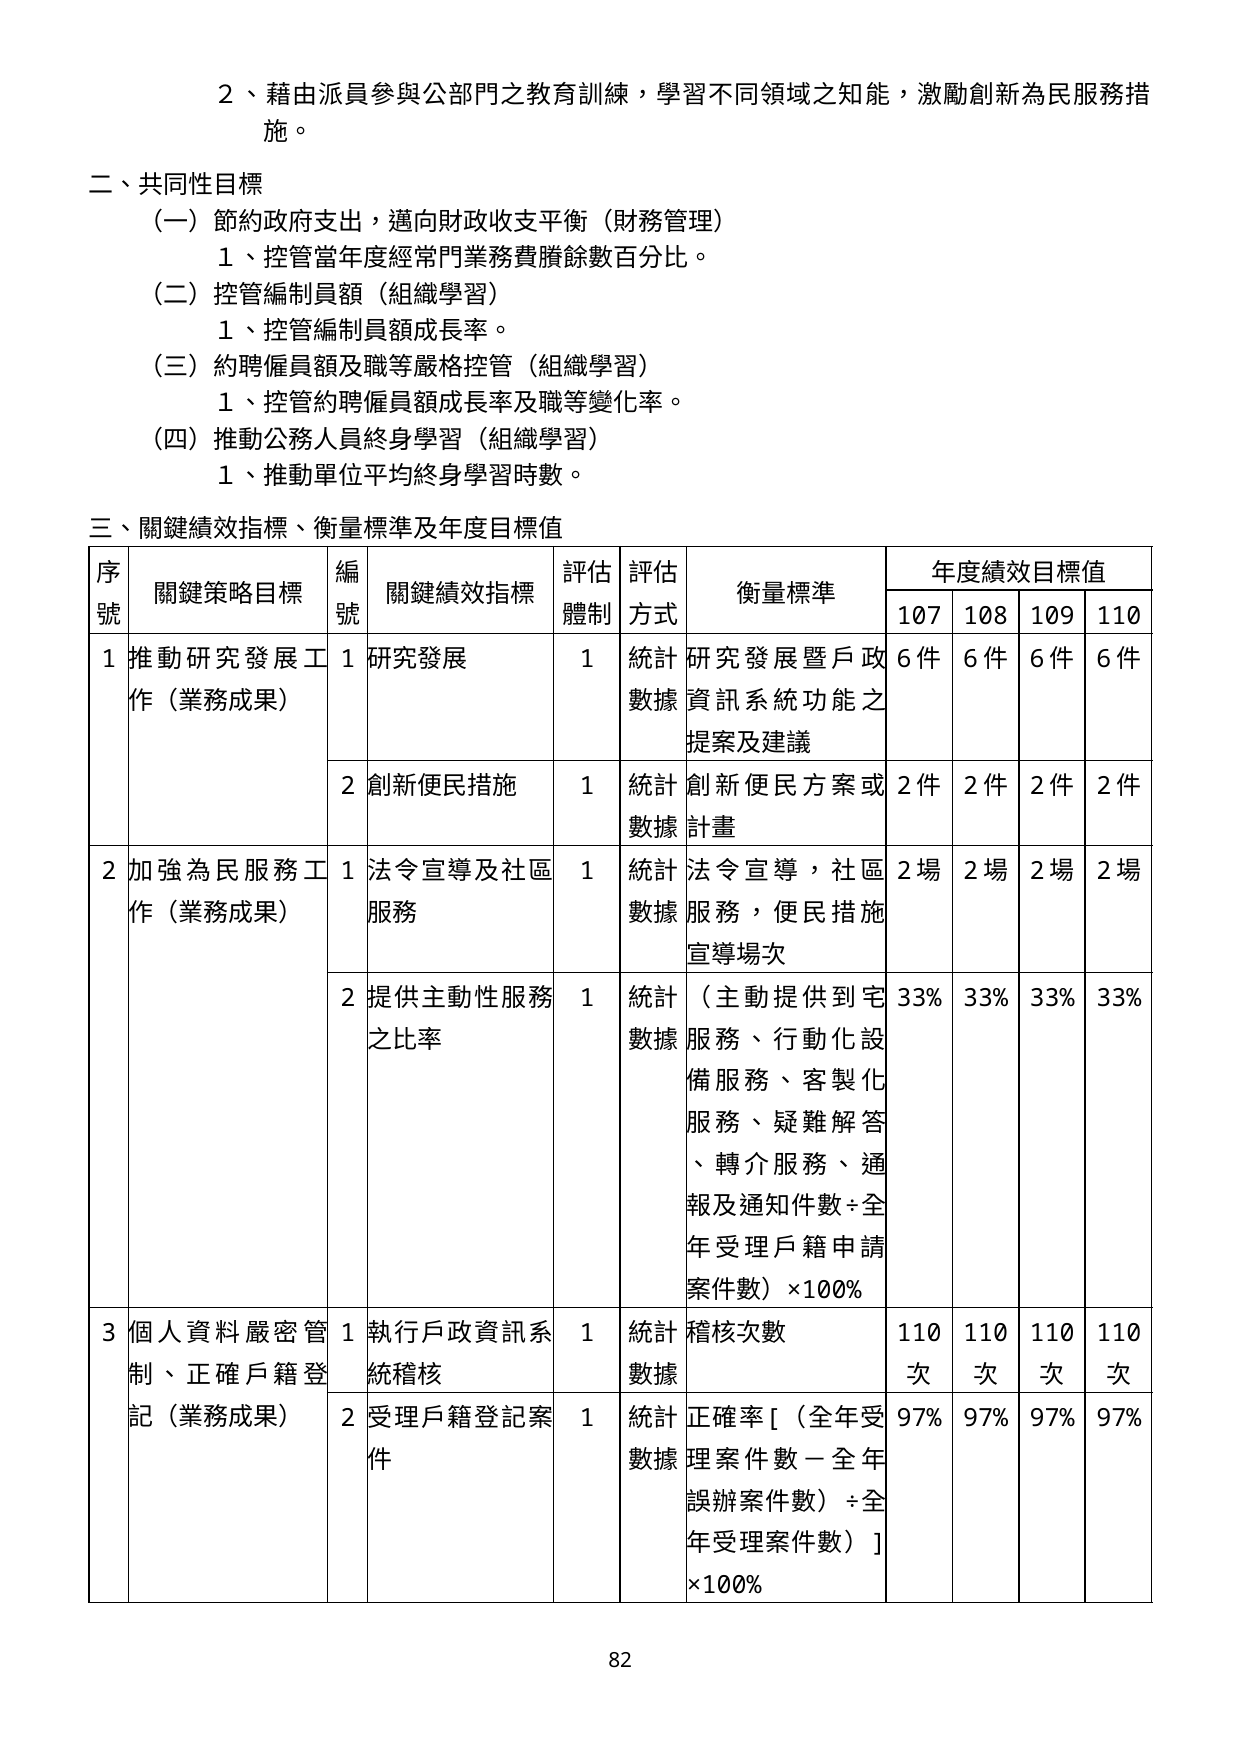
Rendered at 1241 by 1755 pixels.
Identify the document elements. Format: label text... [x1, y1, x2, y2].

table_cell 1 [554, 1393, 619, 1602]
table_cell 6件 [1020, 634, 1084, 759]
table_cell 97% [887, 1393, 952, 1602]
table_cell 97% [1086, 1393, 1151, 1602]
table_cell 97% [953, 1393, 1018, 1602]
table_cell 1 [554, 973, 619, 1306]
table_cell 統計數據 [621, 634, 686, 759]
text （四）推動公務人員終身學習（組織學習） [139, 419, 1152, 455]
table_cell 110次 [953, 1308, 1018, 1392]
table_cell 1 [328, 634, 367, 759]
table_cell 1 [328, 1308, 367, 1392]
table_cell 109 [1020, 591, 1084, 633]
table_cell 110次 [1020, 1308, 1084, 1392]
table_cell 2場 [1086, 846, 1151, 971]
table_header 年度績效目標值 [887, 547, 1151, 589]
table_cell 1 [554, 846, 619, 971]
table_cell 6件 [1086, 634, 1151, 759]
table_header 評估方式 [621, 547, 686, 633]
table_cell 2 [328, 761, 367, 844]
table_header 評估體制 [554, 547, 619, 633]
table_cell 110次 [887, 1308, 952, 1392]
table_header 編號 [328, 547, 367, 633]
table_cell 1 [554, 634, 619, 759]
table_cell 正確率[（全年受理案件數－全年誤辦案件數）÷全年受理案件數）]×100% [687, 1393, 885, 1602]
table_header 衡量標準 [687, 547, 885, 633]
table_cell 33% [1086, 973, 1151, 1306]
text １、控管當年度經常門業務費賸餘數百分比。 [214, 238, 1152, 274]
table_cell 統計數據 [621, 846, 686, 971]
text ２、藉由派員參與公部門之教育訓練，學習不同領域之知能，激勵創新為民服務措施。 [214, 75, 1152, 147]
table_cell 97% [1020, 1393, 1084, 1602]
table_cell 加強為民服務工作（業務成果） [129, 846, 327, 1306]
table_cell 1 [328, 846, 367, 971]
table_cell 107 [887, 591, 952, 633]
text 二、共同性目標 [89, 160, 1152, 202]
text １、控管約聘僱員額成長率及職等變化率。 [214, 383, 1152, 419]
table_cell 2件 [1020, 761, 1084, 844]
table_cell 6件 [953, 634, 1018, 759]
table_cell 1 [554, 1308, 619, 1392]
table_cell 108 [953, 591, 1018, 633]
table_header 關鍵策略目標 [129, 547, 327, 633]
table_cell 統計數據 [621, 761, 686, 844]
table_cell 創新便民措施 [368, 761, 553, 844]
text （三）約聘僱員額及職等嚴格控管（組織學習） [139, 347, 1152, 383]
table_cell 提供主動性服務之比率 [368, 973, 553, 1306]
table_header 關鍵績效指標 [368, 547, 553, 633]
text 三、關鍵績效指標、衡量標準及年度目標值 [89, 504, 1152, 546]
table_cell 2 [90, 846, 128, 1306]
table_cell 稽核次數 [687, 1308, 885, 1392]
text １、控管編制員額成長率。 [214, 310, 1152, 347]
table_cell 2 [328, 973, 367, 1306]
table_cell 1 [554, 761, 619, 844]
table_cell （主動提供到宅服務、行動化設備服務、客製化服務、疑難解答、轉介服務、通報及通知件數÷全年受理戶籍申請案件數）×100% [687, 973, 885, 1306]
table_cell 統計數據 [621, 1393, 686, 1602]
table_cell 法令宣導及社區服務 [368, 846, 553, 971]
table_cell 個人資料嚴密管制、正確戶籍登記（業務成果） [129, 1308, 327, 1602]
table_cell 推動研究發展工作（業務成果） [129, 634, 327, 844]
text （一）節約政府支出，邁向財政收支平衡（財務管理） [139, 202, 1152, 238]
table_cell 研究發展暨戶政資訊系統功能之提案及建議 [687, 634, 885, 759]
table_cell 2 [328, 1393, 367, 1602]
table_cell 33% [887, 973, 952, 1306]
text （二）控管編制員額（組織學習） [139, 274, 1152, 310]
table_cell 統計數據 [621, 973, 686, 1306]
table_cell 2場 [953, 846, 1018, 971]
table_cell 33% [1020, 973, 1084, 1306]
table_cell 3 [90, 1308, 128, 1602]
table_cell 6件 [887, 634, 952, 759]
table_cell 法令宣導，社區服務，便民措施宣導場次 [687, 846, 885, 971]
table_cell 受理戶籍登記案件 [368, 1393, 553, 1602]
table_cell 2件 [887, 761, 952, 844]
table_cell 33% [953, 973, 1018, 1306]
text １、推動單位平均終身學習時數。 [214, 455, 1152, 492]
table_cell 統計數據 [621, 1308, 686, 1392]
table_cell 創新便民方案或計畫 [687, 761, 885, 844]
table_cell 110次 [1086, 1308, 1151, 1392]
table_cell 2件 [1086, 761, 1151, 844]
table_header 序號 [90, 547, 128, 633]
table_cell 2場 [887, 846, 952, 971]
table_cell 2場 [1020, 846, 1084, 971]
table_cell 110 [1086, 591, 1151, 633]
table_cell 研究發展 [368, 634, 553, 759]
table_cell 2件 [953, 761, 1018, 844]
table_cell 1 [90, 634, 128, 844]
table_cell 執行戶政資訊系統稽核 [368, 1308, 553, 1392]
